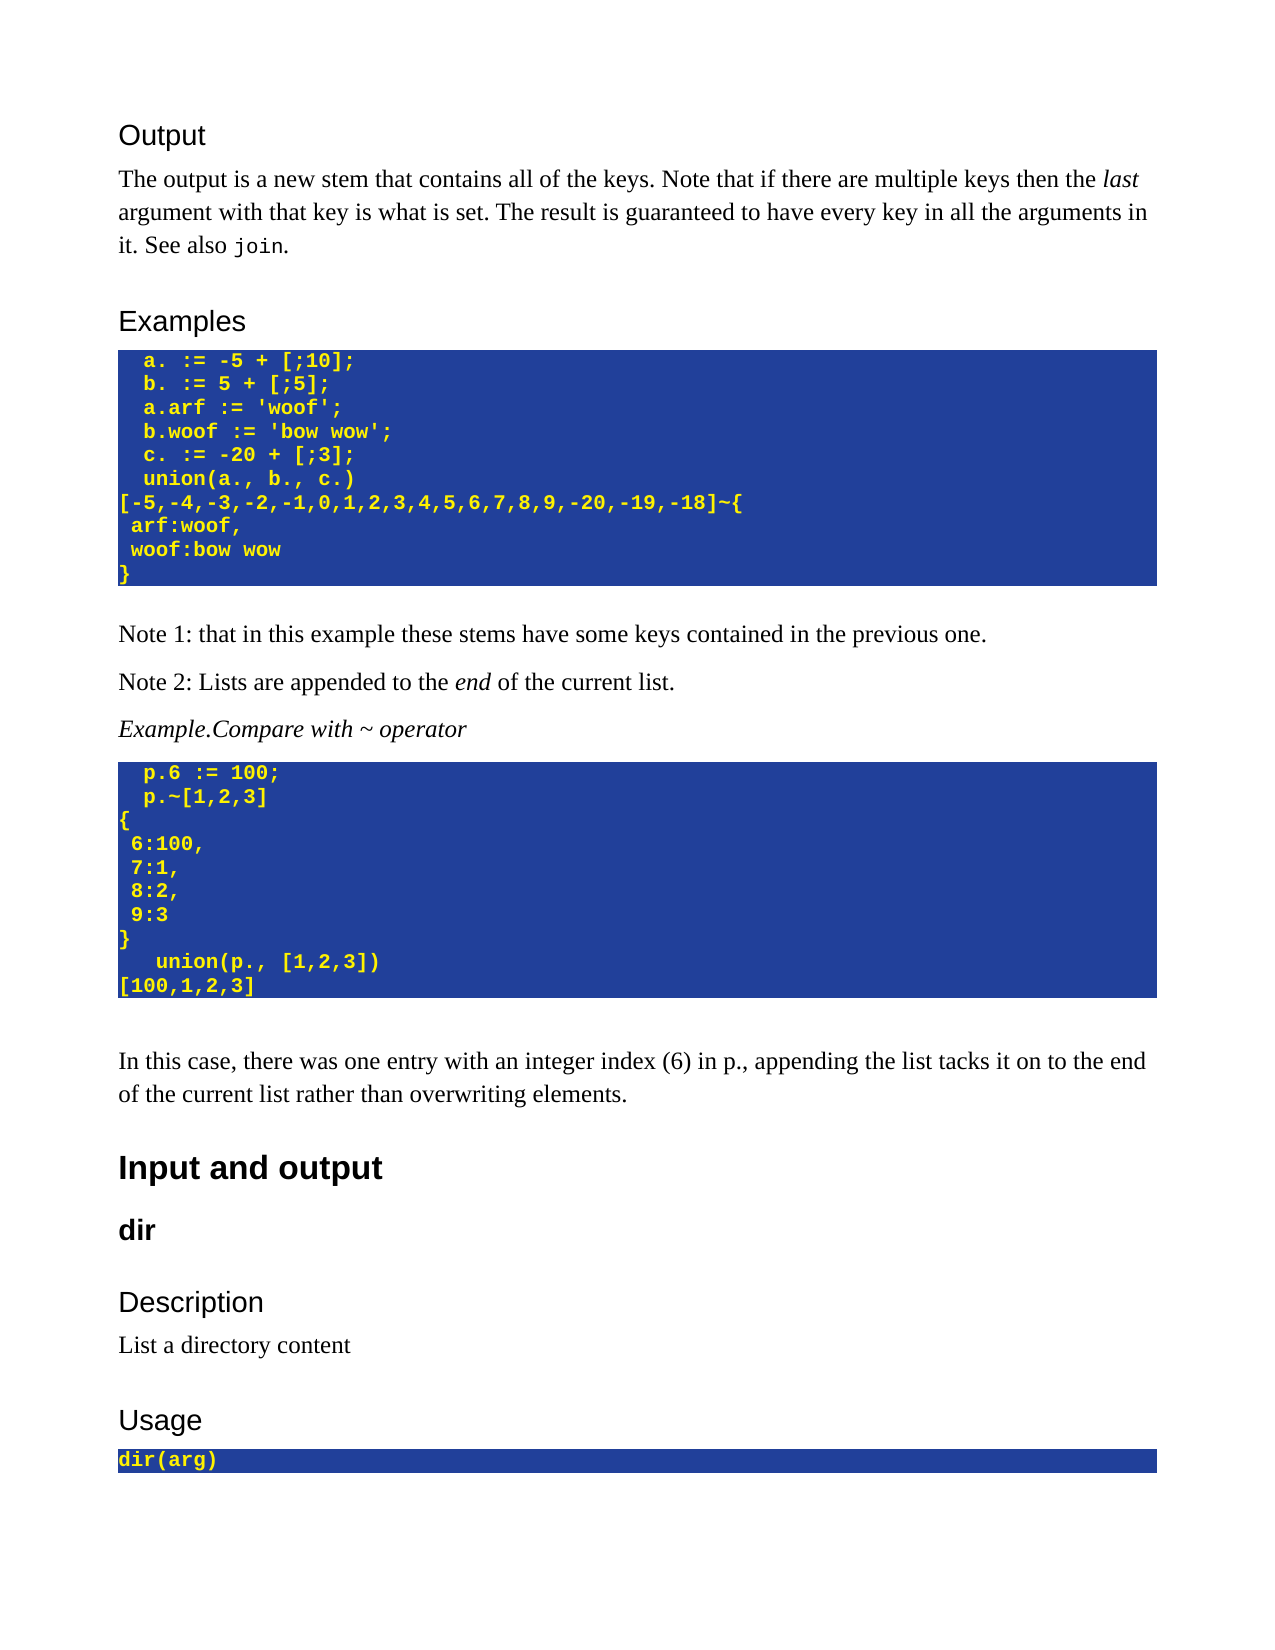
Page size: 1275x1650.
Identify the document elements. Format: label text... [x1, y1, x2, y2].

subtitle Usage [118, 1403, 1157, 1437]
text Note 2: Lists are appended to the end of the current list. [118, 667, 1157, 696]
text dir(arg) [118, 1449, 1157, 1473]
text union(p., [1,2,3]) [118, 951, 1157, 975]
text 9:3 [118, 904, 1157, 928]
text The output is a new stem that contains all of the keys. Note that if there are multiple keys then the last argument with that key is what is set. The result is guaranteed to have every key in all the arguments in it. See also join. [118, 164, 1157, 260]
subtitle dir [118, 1213, 1157, 1247]
text 8:2, [118, 880, 1157, 904]
text b. := 5 + [;5]; [118, 373, 1157, 397]
subtitle Output [118, 118, 1157, 152]
text p.~[1,2,3] [118, 786, 1157, 809]
text a. := -5 + [;10]; [118, 350, 1157, 373]
text } [118, 928, 1157, 951]
text c. := -20 + [;3]; [118, 444, 1157, 468]
text [100,1,2,3] [118, 975, 1157, 998]
text [-5,-4,-3,-2,-1,0,1,2,3,4,5,6,7,8,9,-20,-19,-18]~{ [118, 492, 1157, 515]
text } [118, 563, 1157, 586]
text In this case, there was one entry with an integer index (6) in p., appending the list tacks it on to the end of the current list rather than overwriting elements. [118, 1046, 1157, 1108]
text 7:1, [118, 857, 1157, 880]
text Example.Compare with ~ operator [118, 714, 1157, 743]
subtitle Input and output [118, 1148, 1157, 1186]
text arf:woof, [118, 515, 1157, 539]
text List a directory content [118, 1331, 1157, 1359]
text woof:bow wow [118, 539, 1157, 563]
subtitle Description [118, 1284, 1157, 1318]
text b.woof := 'bow wow'; [118, 421, 1157, 444]
text union(a., b., c.) [118, 468, 1157, 492]
subtitle Examples [118, 304, 1157, 337]
text p.6 := 100; [118, 762, 1157, 786]
text Note 1: that in this example these stems have some keys contained in the previous one. [118, 586, 1157, 648]
text { [118, 809, 1157, 833]
text a.arf := 'woof'; [118, 397, 1157, 421]
text 6:100, [118, 833, 1157, 857]
